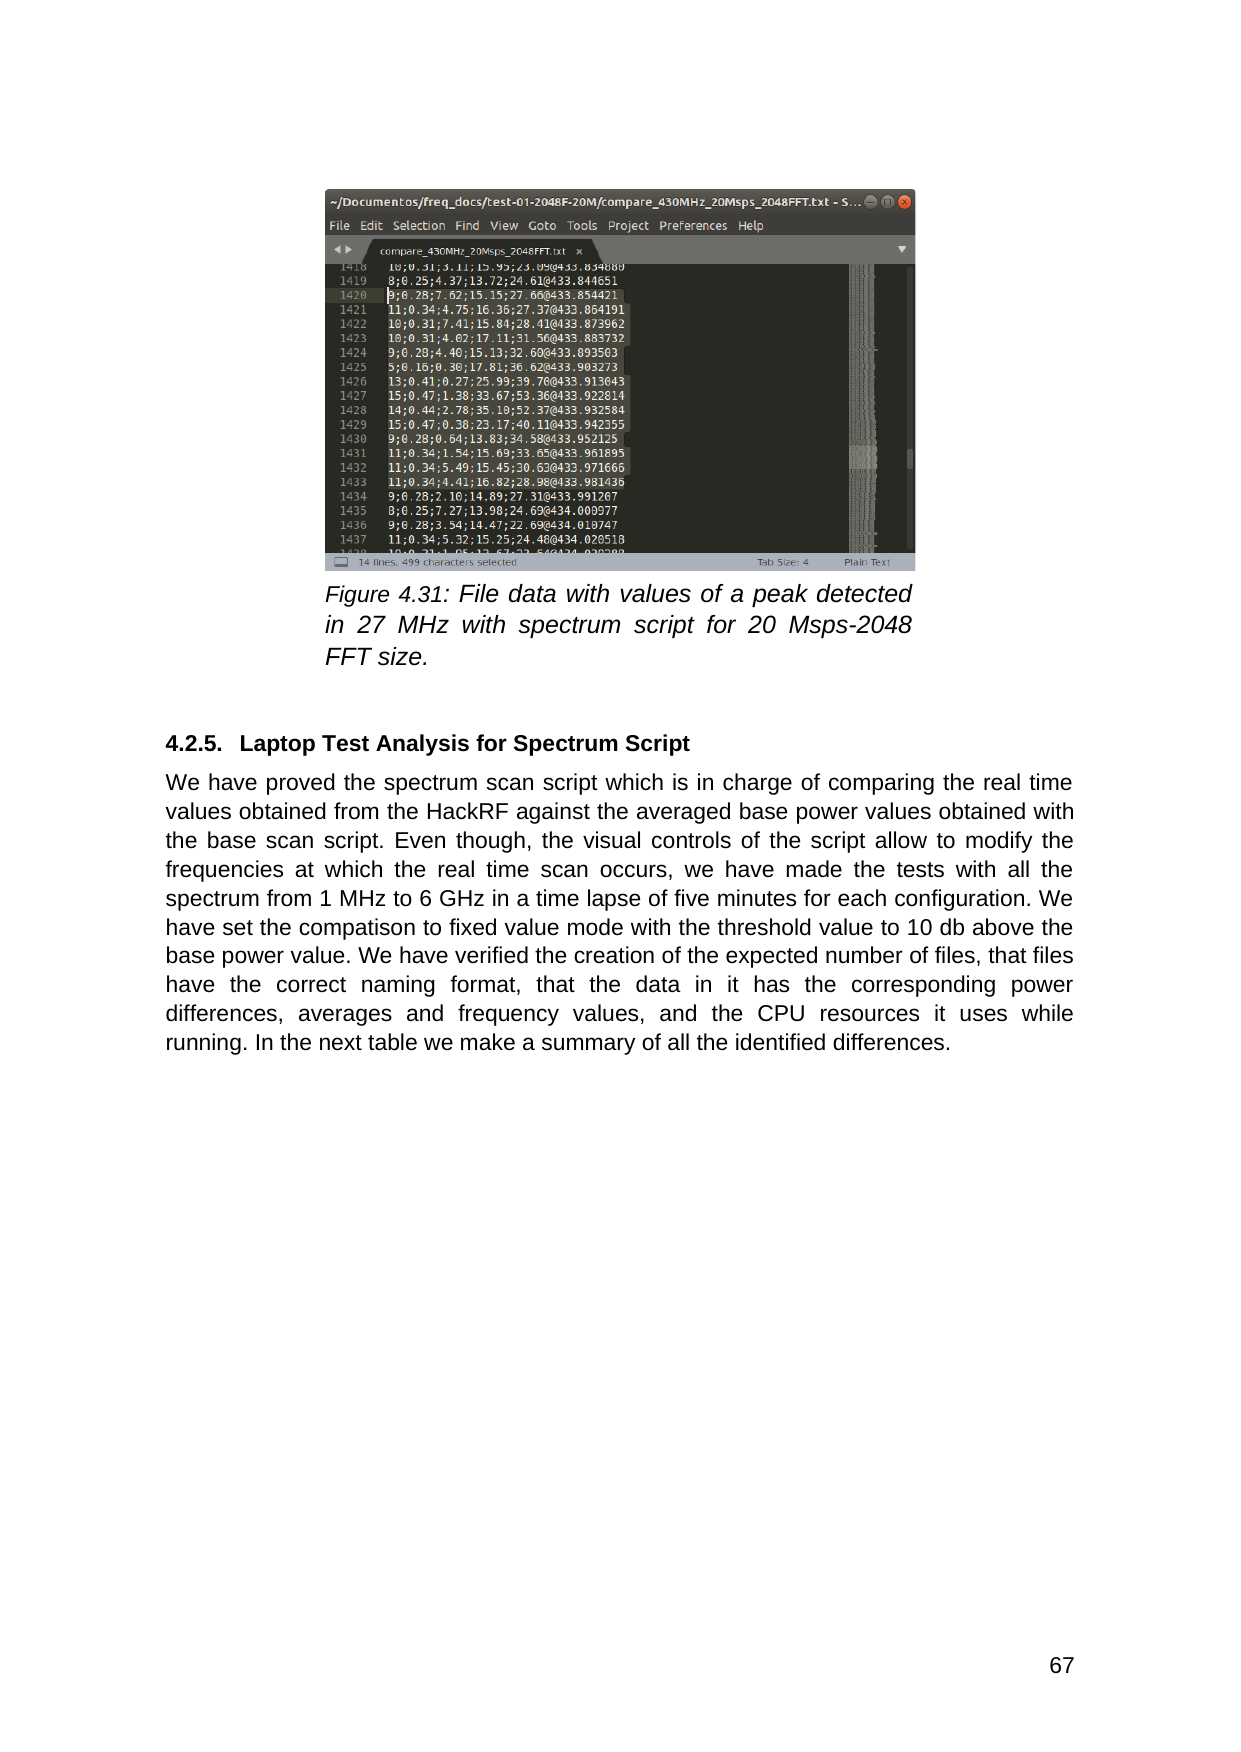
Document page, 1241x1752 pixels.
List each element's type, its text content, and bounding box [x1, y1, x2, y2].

picture [325, 189, 916, 571]
text We have proved the spectrum scan script which is in charge of comparing the real time values obtained from the HackRF against the averaged base power values obtained with the base scan script. Even though, the visual controls of the script allow to modify the frequencies at which the real time scan occurs, we have made the tests with all the spectrum from 1 MHz to 6 GHz in a time lapse of five minutes for each configuration. We have set the compatison to fixed value mode with the threshold value to 10 db above the base power value. We have verified the creation of the expected number of files, that files have the correct naming format, that the data in it has the corresponding power differences, averages and frequency values, and the CPU resources it uses while running. In the next table we make a summary of all the identified differences. [165, 769, 1075, 1056]
text Figure 4.31: File data with values of a peak detected in 27 MHz with spectrum script for 20 Msps-2048 FFT size. [325, 571, 915, 671]
subtitle Laptop Test Analysis for Spectrum Script [165, 727, 1075, 756]
